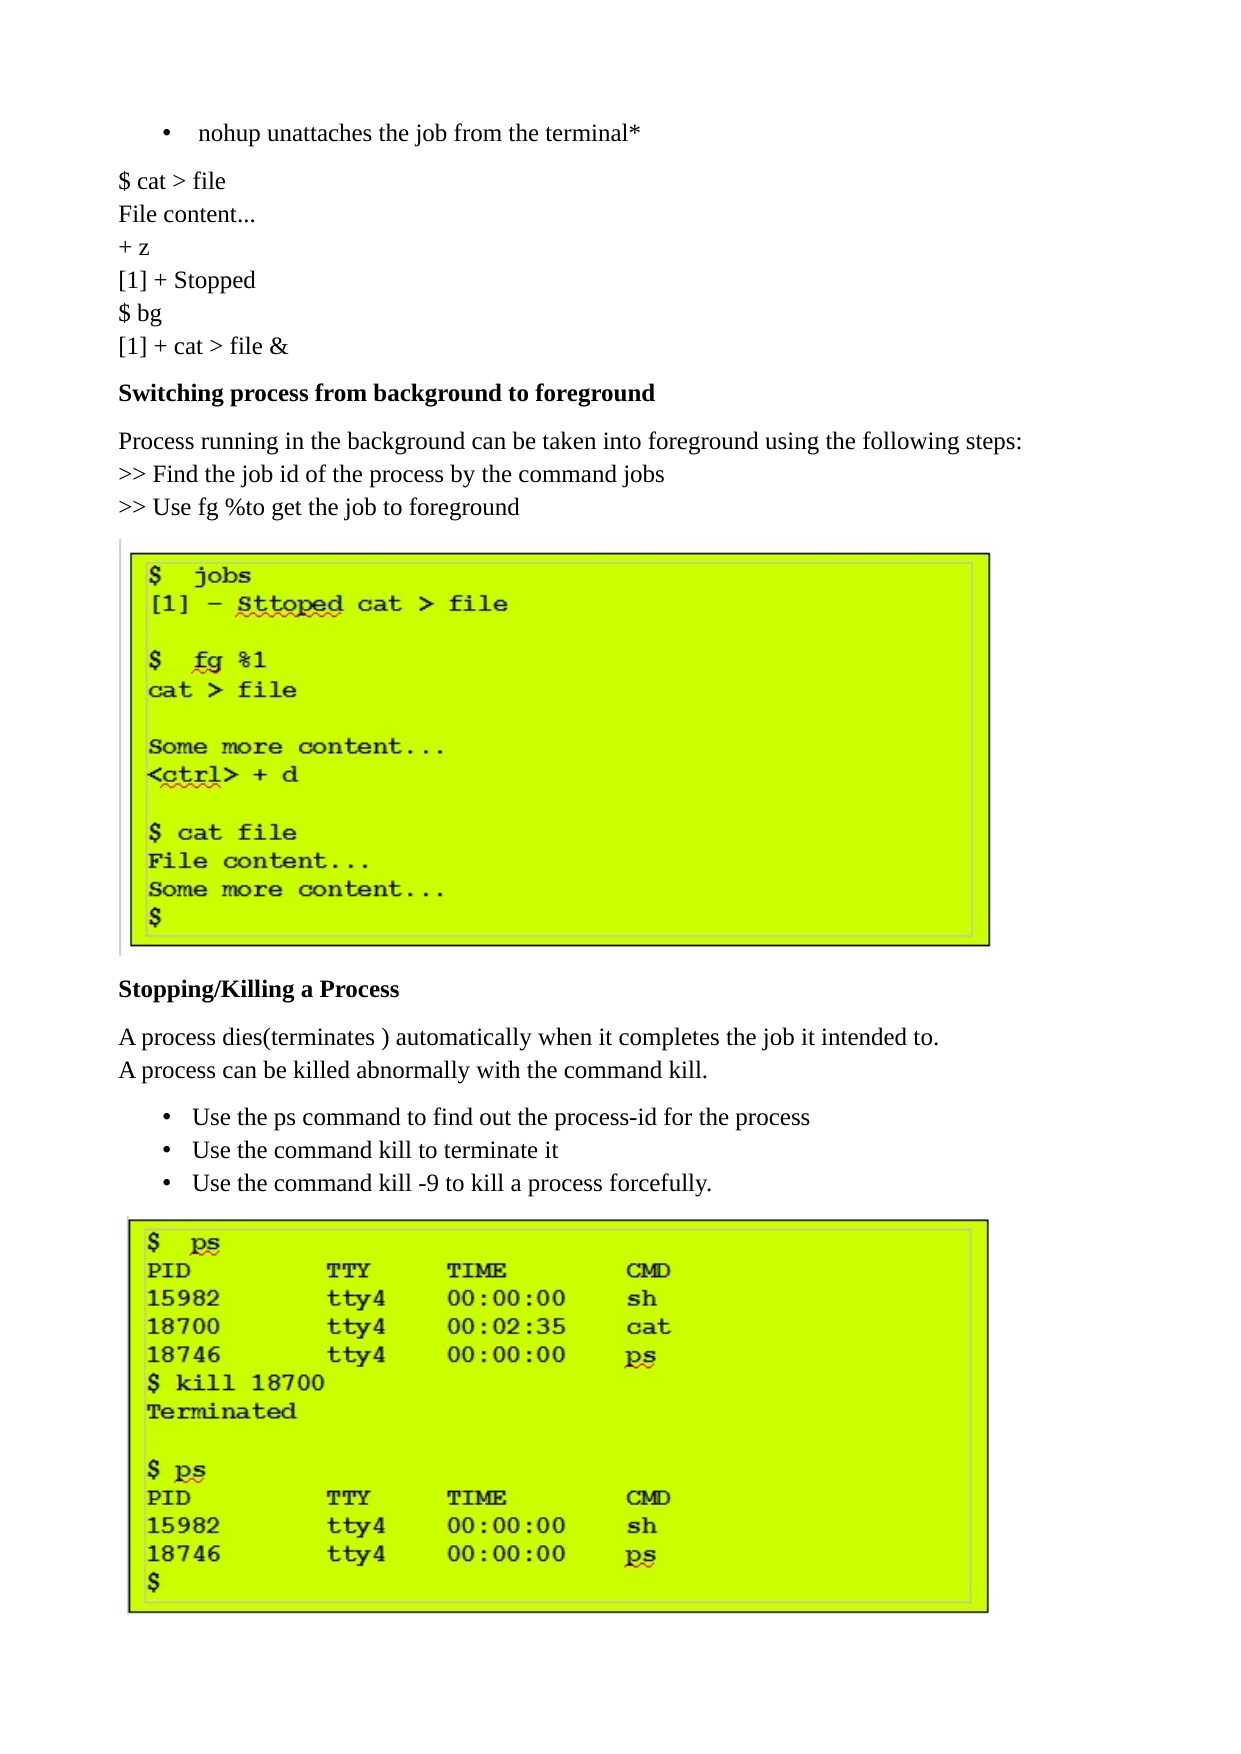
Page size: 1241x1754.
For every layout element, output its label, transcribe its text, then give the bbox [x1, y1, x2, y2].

list nohup unattaches the job from the terminal* [162, 118, 1122, 147]
list Use the ps command to find out the process-id for the process [162, 1102, 1122, 1131]
text Switching process from background to foreground [118, 378, 1122, 407]
picture [118, 1216, 1003, 1632]
list Use the command kill to terminate it [162, 1135, 1122, 1164]
text $ cat > file File content... + z [1] + Stopped $ bg [1] + cat > file & [118, 166, 1122, 359]
picture [118, 539, 995, 956]
list Use the command kill -9 to kill a process forcefully. [162, 1168, 1122, 1197]
text Process running in the background can be taken into foreground using the following steps: >> Find the job id of the process by the command jobs >> Use fg %to get the job to foreground [118, 426, 1122, 521]
text Stopping/Killing a Process [118, 974, 1122, 1003]
text A process dies(terminates ) automatically when it completes the job it intended to. A process can be killed abnormally with the command kill. [118, 1022, 1122, 1083]
